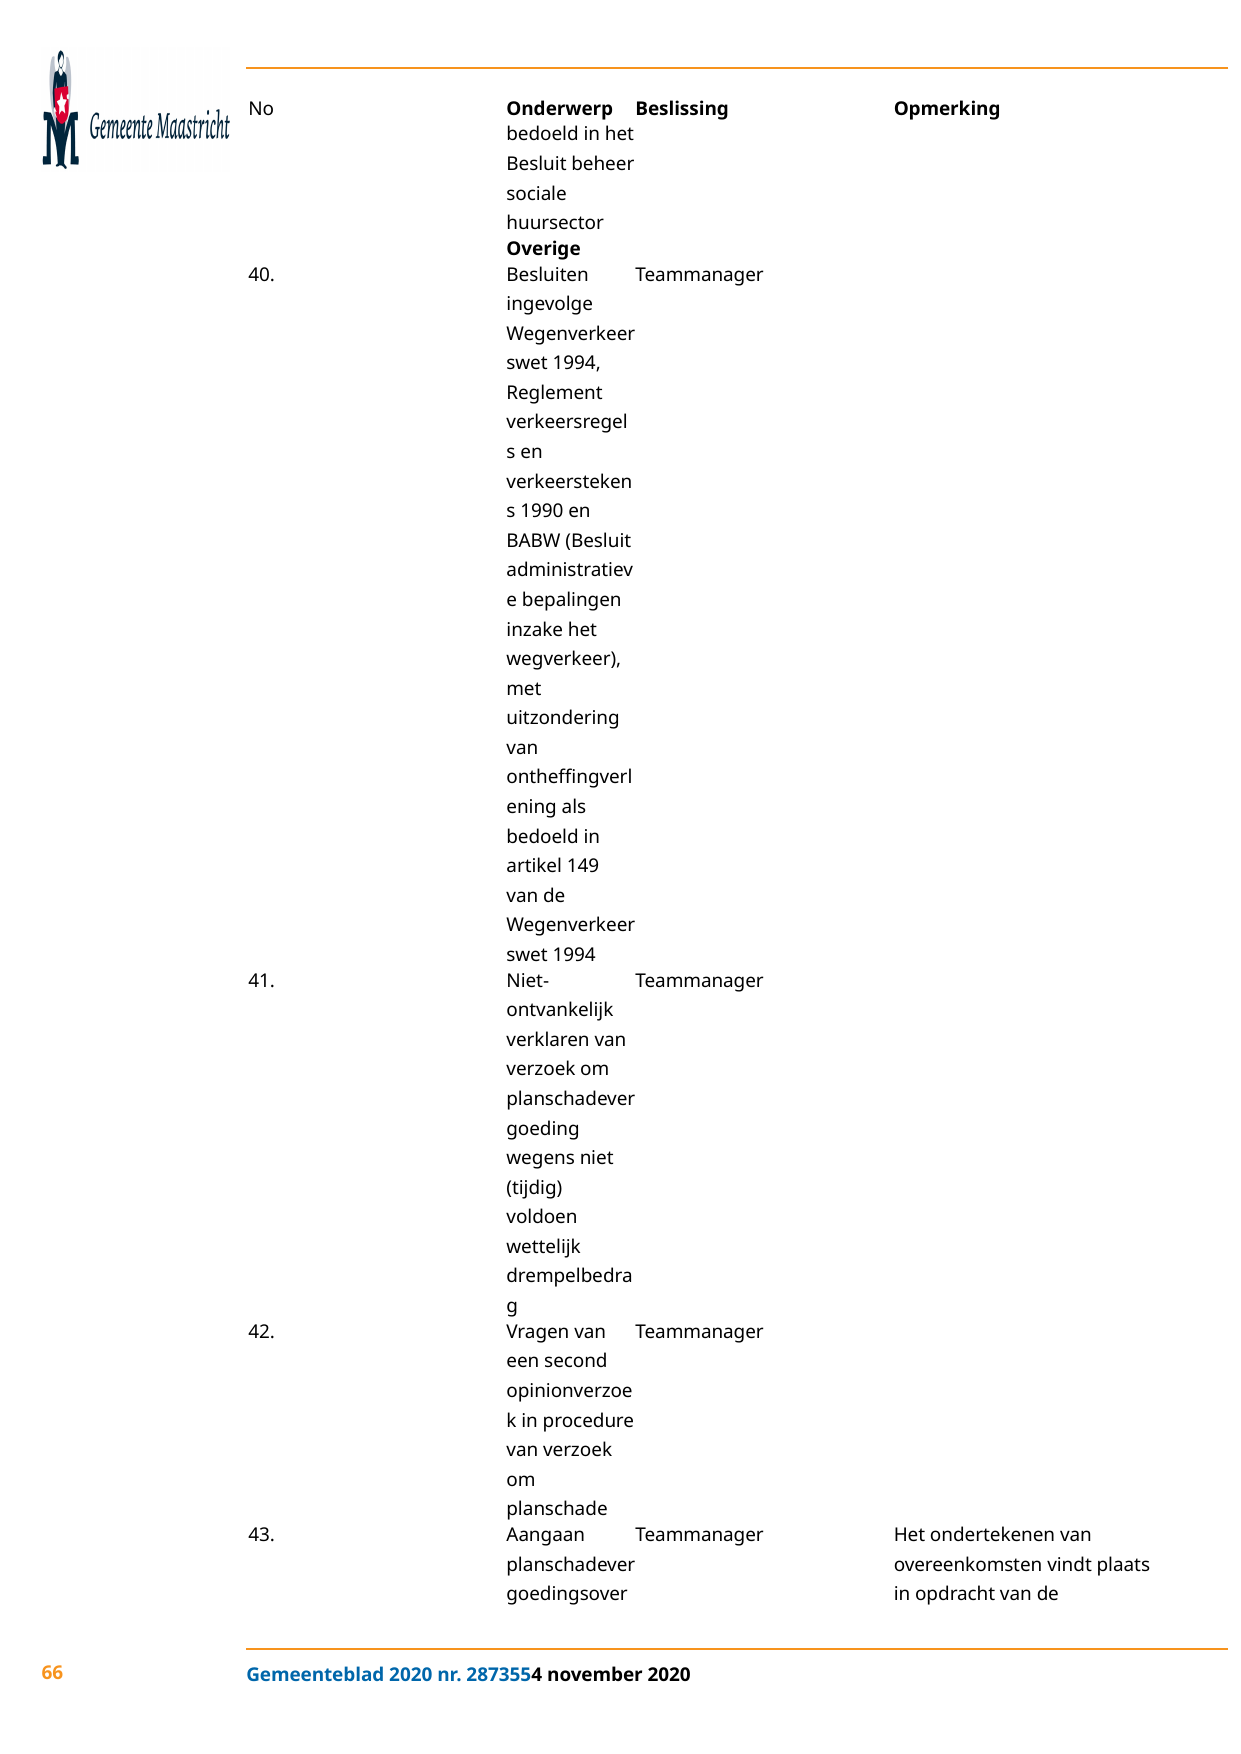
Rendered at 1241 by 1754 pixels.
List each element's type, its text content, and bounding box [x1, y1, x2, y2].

table_cell Teammanager [635, 1521, 893, 1606]
table_cell bedoeld in het Besluit beheer sociale huursector [506, 121, 635, 235]
table_cell [894, 261, 1152, 967]
table_cell Overige [506, 235, 635, 261]
table_cell [248, 1521, 506, 1606]
table_cell Niet-ontvankelijk verklaren van verzoek om planschadevergoeding wegens niet (tijdig) voldoen wettelijk drempelbedrag [506, 967, 635, 1318]
table_cell Teammanager [635, 1318, 893, 1521]
table_cell [248, 967, 506, 1318]
table_header Onderwerp [506, 95, 635, 121]
table_cell [248, 1318, 506, 1521]
picture [41, 47, 231, 172]
table_cell Vragen van een second opinionverzoek in procedure van verzoek om planschade [506, 1318, 635, 1521]
table_cell [894, 121, 1152, 235]
table_cell [635, 121, 893, 235]
table_cell [248, 235, 506, 261]
table_cell Aangaan planschadevergoedingsover [506, 1521, 635, 1606]
table_header Opmerking [894, 95, 1152, 121]
table_cell [894, 967, 1152, 1318]
table_cell [248, 121, 506, 235]
table_header Beslissing [635, 95, 893, 121]
table_cell [635, 235, 893, 261]
table_cell Teammanager [635, 967, 893, 1318]
table_cell [894, 1318, 1152, 1521]
table_cell Besluiten ingevolge Wegenverkeerswet 1994, Reglement verkeersregels en verkeerstekens 1990 en BABW (Besluit administratieve bepalingen inzake het wegverkeer), met uitzondering van ontheffingverlening als bedoeld in artikel 149 van de Wegenverkeerswet 1994 [506, 261, 635, 967]
table_header No [248, 95, 506, 121]
table_cell [248, 261, 506, 967]
table_cell Teammanager [635, 261, 893, 967]
table_cell [894, 235, 1152, 261]
table_cell Het ondertekenen van overeenkomsten vindt plaats in opdracht van de [894, 1521, 1152, 1606]
